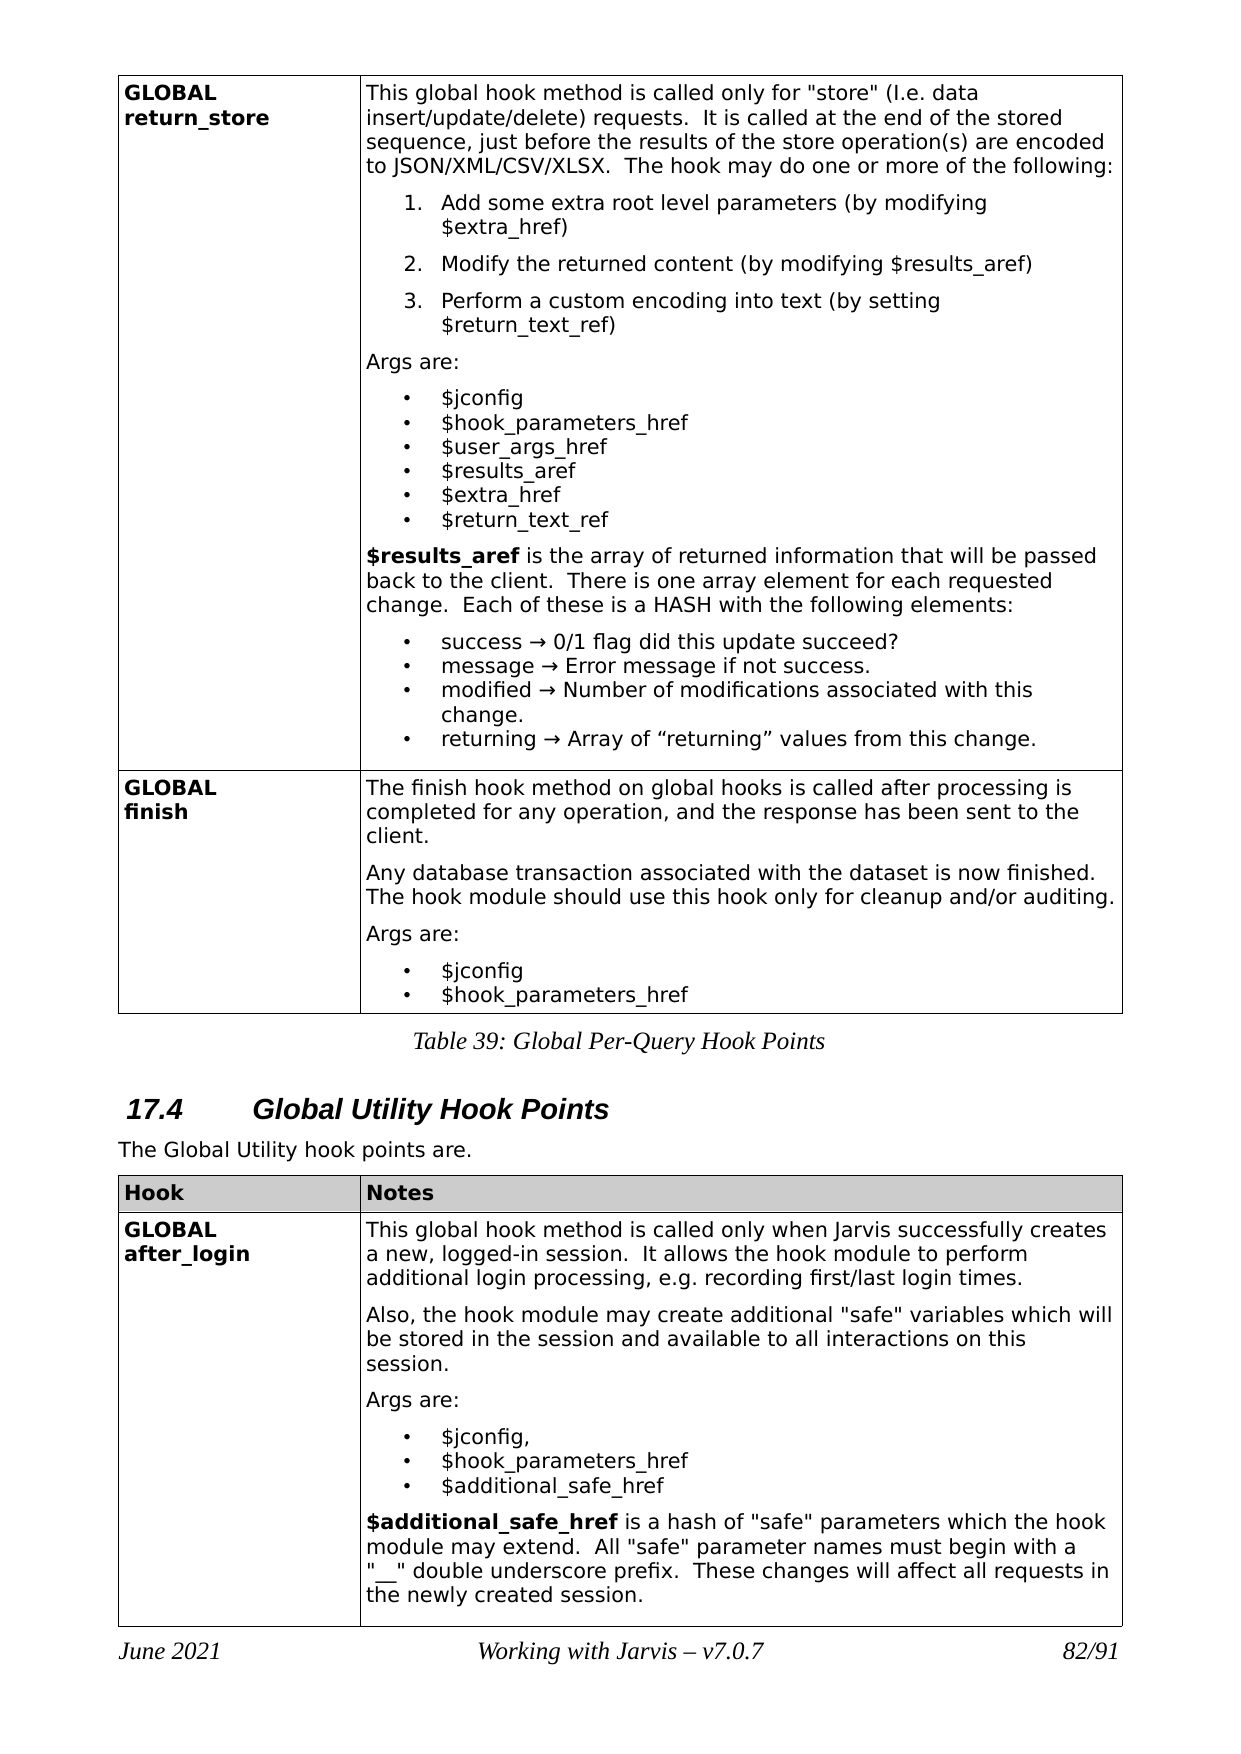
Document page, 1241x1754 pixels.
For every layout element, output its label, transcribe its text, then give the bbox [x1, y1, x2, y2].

table_cell GLOBAL after_login [119, 1213, 360, 1626]
table_cell This global hook method is called only when Jarvis successfully creates a new, logged-in session. It allows the hook module to perform additional login processing, e.g. recording first/last login times. Also, the hook module may create additional "safe" variables which will be stored in the session and available to all interactions on this session. Args are: $jconfig, $hook_parameters_href $additional_safe_href $additional_safe_href is a hash of "safe" parameters which the hook module may extend. All "safe" parameter names must begin with a "__" double underscore prefix. These changes will affect all requests in the newly created session. [361, 1213, 1122, 1626]
table_cell GLOBAL finish [119, 771, 360, 1013]
text The Global Utility hook points are. [118, 1138, 1122, 1163]
table_cell GLOBAL return_store [119, 76, 360, 769]
table_cell This global hook method is called only for "store" (I.e. data insert/update/delete) requests. It is called at the end of the stored sequence, just before the results of the store operation(s) are encoded to JSON/XML/CSV/XLSX. The hook may do one or more of the following: Add some extra root level parameters (by modifying $extra_href) Modify the returned content (by modifying $results_aref) Perform a custom encoding into text (by setting $return_text_ref) Args are: $jconfig $hook_parameters_href $user_args_href $results_aref $extra_href $return_text_ref $results_aref is the array of returned information that will be passed back to the client. There is one array element for each requested change. Each of these is a HASH with the following elements: success → 0/1 flag did this update succeed? message → Error message if not success. modified → Number of modifications associated with this change. returning → Array of “returning” values from this change. [361, 76, 1122, 769]
table_header Notes [361, 1176, 1122, 1211]
text Table 39: Global Per-Query Hook Points [118, 1026, 1122, 1055]
table_cell The finish hook method on global hooks is called after processing is completed for any operation, and the response has been sent to the client. Any database transaction associated with the dataset is now finished. The hook module should use this hook only for cleanup and/or auditing. Args are: $jconfig $hook_parameters_href [361, 771, 1122, 1013]
subtitle Global Utility Hook Points [118, 1092, 1122, 1126]
table_header Hook [119, 1176, 360, 1211]
